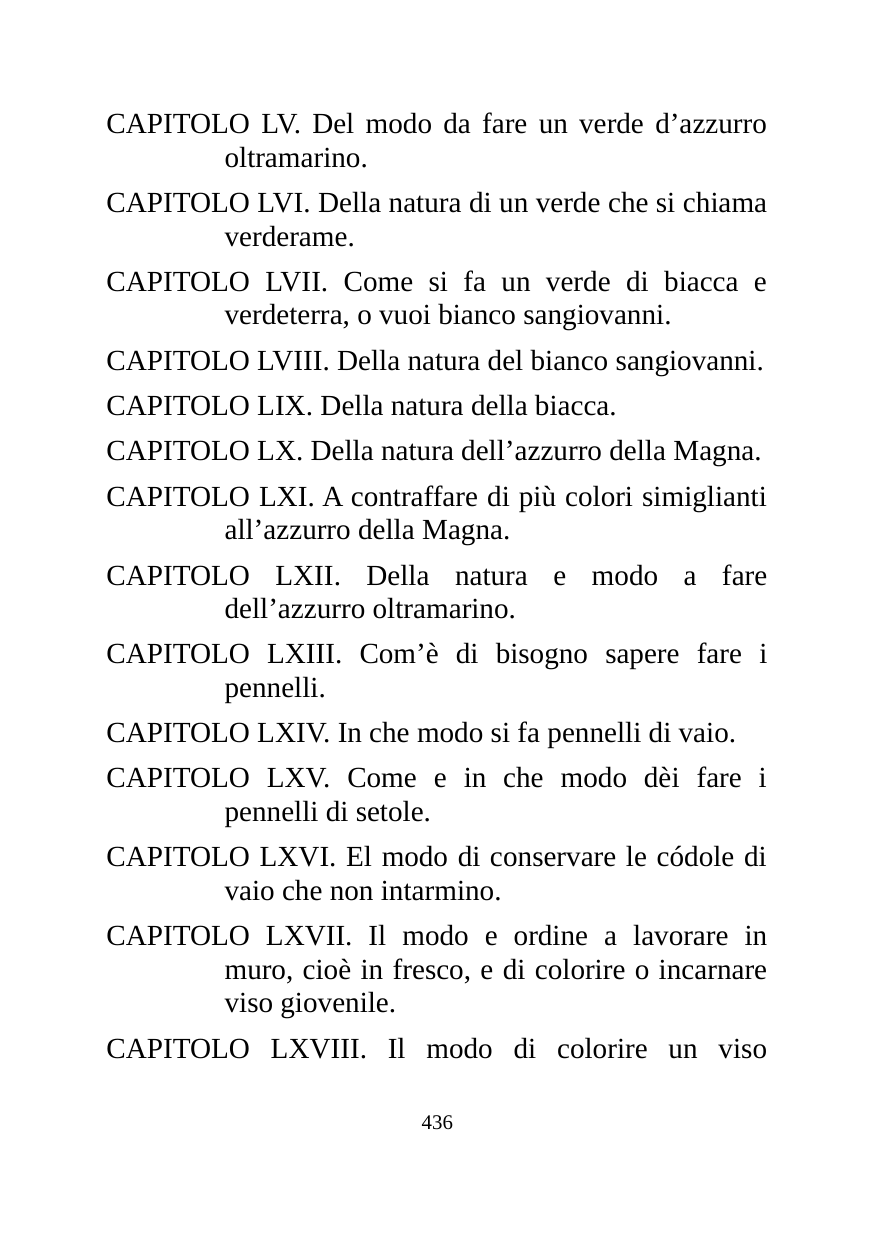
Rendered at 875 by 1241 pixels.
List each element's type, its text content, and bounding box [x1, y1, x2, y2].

text CAPITOLO LXIII. Com’è di bisogno sapere fare i pennelli. [106, 636, 768, 703]
text CAPITOLO LVIII. Della natura del bianco sangiovanni. [106, 343, 768, 376]
text CAPITOLO LXVIII. Il modo di colorire un viso [106, 1031, 768, 1064]
text CAPITOLO LX. Della natura dell’azzurro della Magna. [106, 433, 768, 467]
text CAPITOLO LXVII. Il modo e ordine a lavorare in muro, cioè in fresco, e di colorire o incarnare viso giovenile. [106, 918, 768, 1019]
text CAPITOLO LIX. Della natura della biacca. [106, 388, 768, 422]
text CAPITOLO LVI. Della natura di un verde che si chiama verderame. [106, 185, 768, 252]
text CAPITOLO LVII. Come si fa un verde di biacca e verdeterra, o vuoi bianco sangiovanni. [106, 264, 768, 331]
text CAPITOLO LXVI. El modo di conservare le códole di vaio che non intarmino. [106, 839, 768, 907]
text CAPITOLO LXIV. In che modo si fa pennelli di vaio. [106, 715, 768, 749]
text CAPITOLO LV. Del modo da fare un verde d’azzurro oltramarino. [106, 106, 768, 173]
text CAPITOLO LXV. Come e in che modo dèi fare i pennelli di setole. [106, 761, 768, 828]
text CAPITOLO LXI. A contraffare di più colori simiglianti all’azzurro della Magna. [106, 479, 768, 546]
text CAPITOLO LXII. Della natura e modo a fare dell’azzurro oltramarino. [106, 558, 768, 625]
